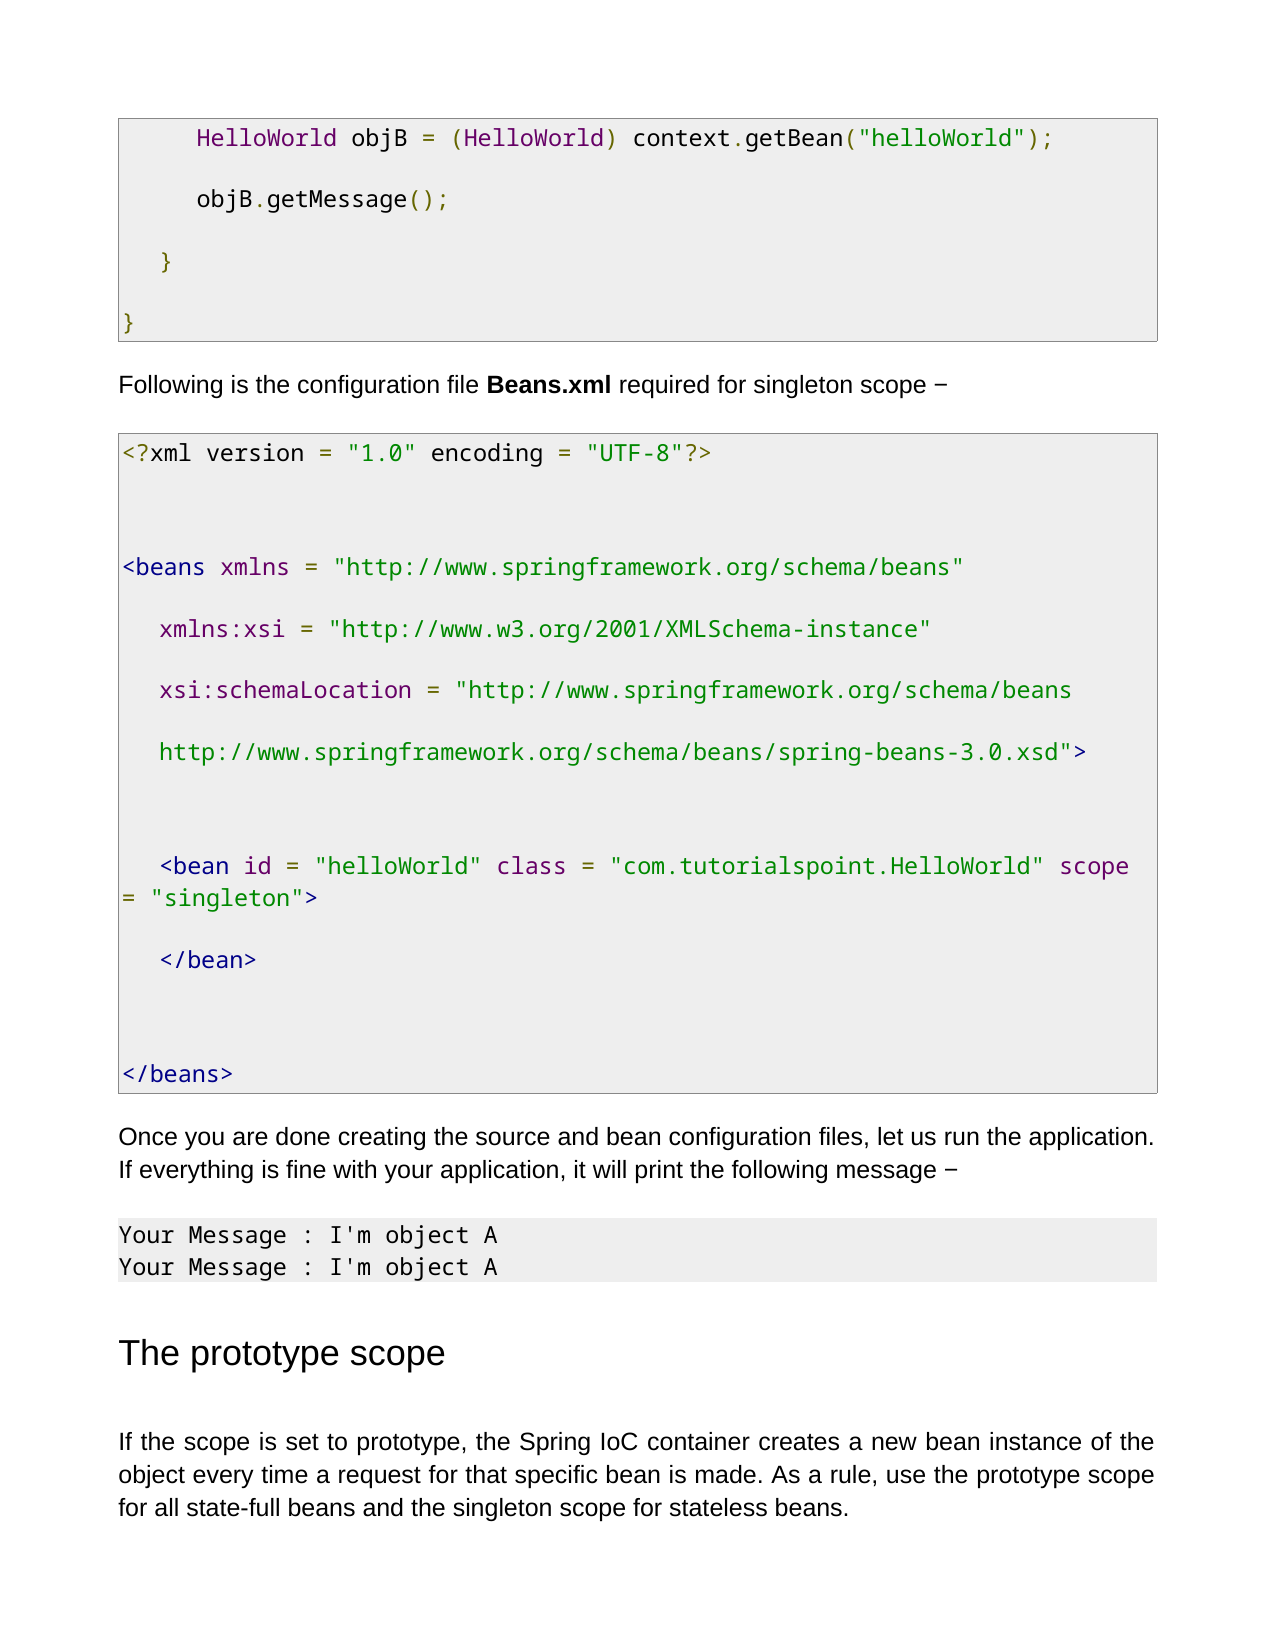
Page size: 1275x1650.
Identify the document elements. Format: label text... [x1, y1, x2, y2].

text objB.getMessage(); [119, 179, 1157, 215]
text xsi:schemaLocation = "http://www.springframework.org/schema/beans [119, 670, 1157, 706]
text Following is the configuration file Beans.xml required for singleton scope − [118, 370, 1157, 399]
text Your Message : I'm object A [118, 1250, 1157, 1282]
text } [119, 241, 1157, 276]
text If the scope is set to prototype, the Spring IoC container creates a new bean instance of the object every time a request for that specific bean is made. As a rule, use the prototype scope for all state-full beans and the singleton scope for stateless beans. [118, 1427, 1157, 1522]
text </beans> [119, 1054, 1157, 1093]
text <?xml version = "1.0" encoding = "UTF-8"?> [119, 434, 1157, 468]
text } [119, 302, 1157, 341]
text Once you are done creating the source and bean configuration files, let us run the application. If everything is fine with your application, it will print the following message − [118, 1122, 1157, 1184]
text </bean> [119, 940, 1157, 975]
text <bean id = "helloWorld" class = "com.tutorialspoint.HelloWorld" scope = "singleton"> [119, 846, 1157, 914]
text xmlns:xsi = "http://www.w3.org/2001/XMLSchema-instance" [119, 609, 1157, 644]
text http://www.springframework.org/schema/beans/spring-beans-3.0.xsd"> [119, 732, 1157, 767]
text HelloWorld objB = (HelloWorld) context.getBean("helloWorld"); [119, 119, 1157, 153]
text Your Message : I'm object A [118, 1218, 1157, 1250]
text <beans xmlns = "http://www.springframework.org/schema/beans" [119, 547, 1157, 583]
subtitle The prototype scope [118, 1332, 1157, 1373]
